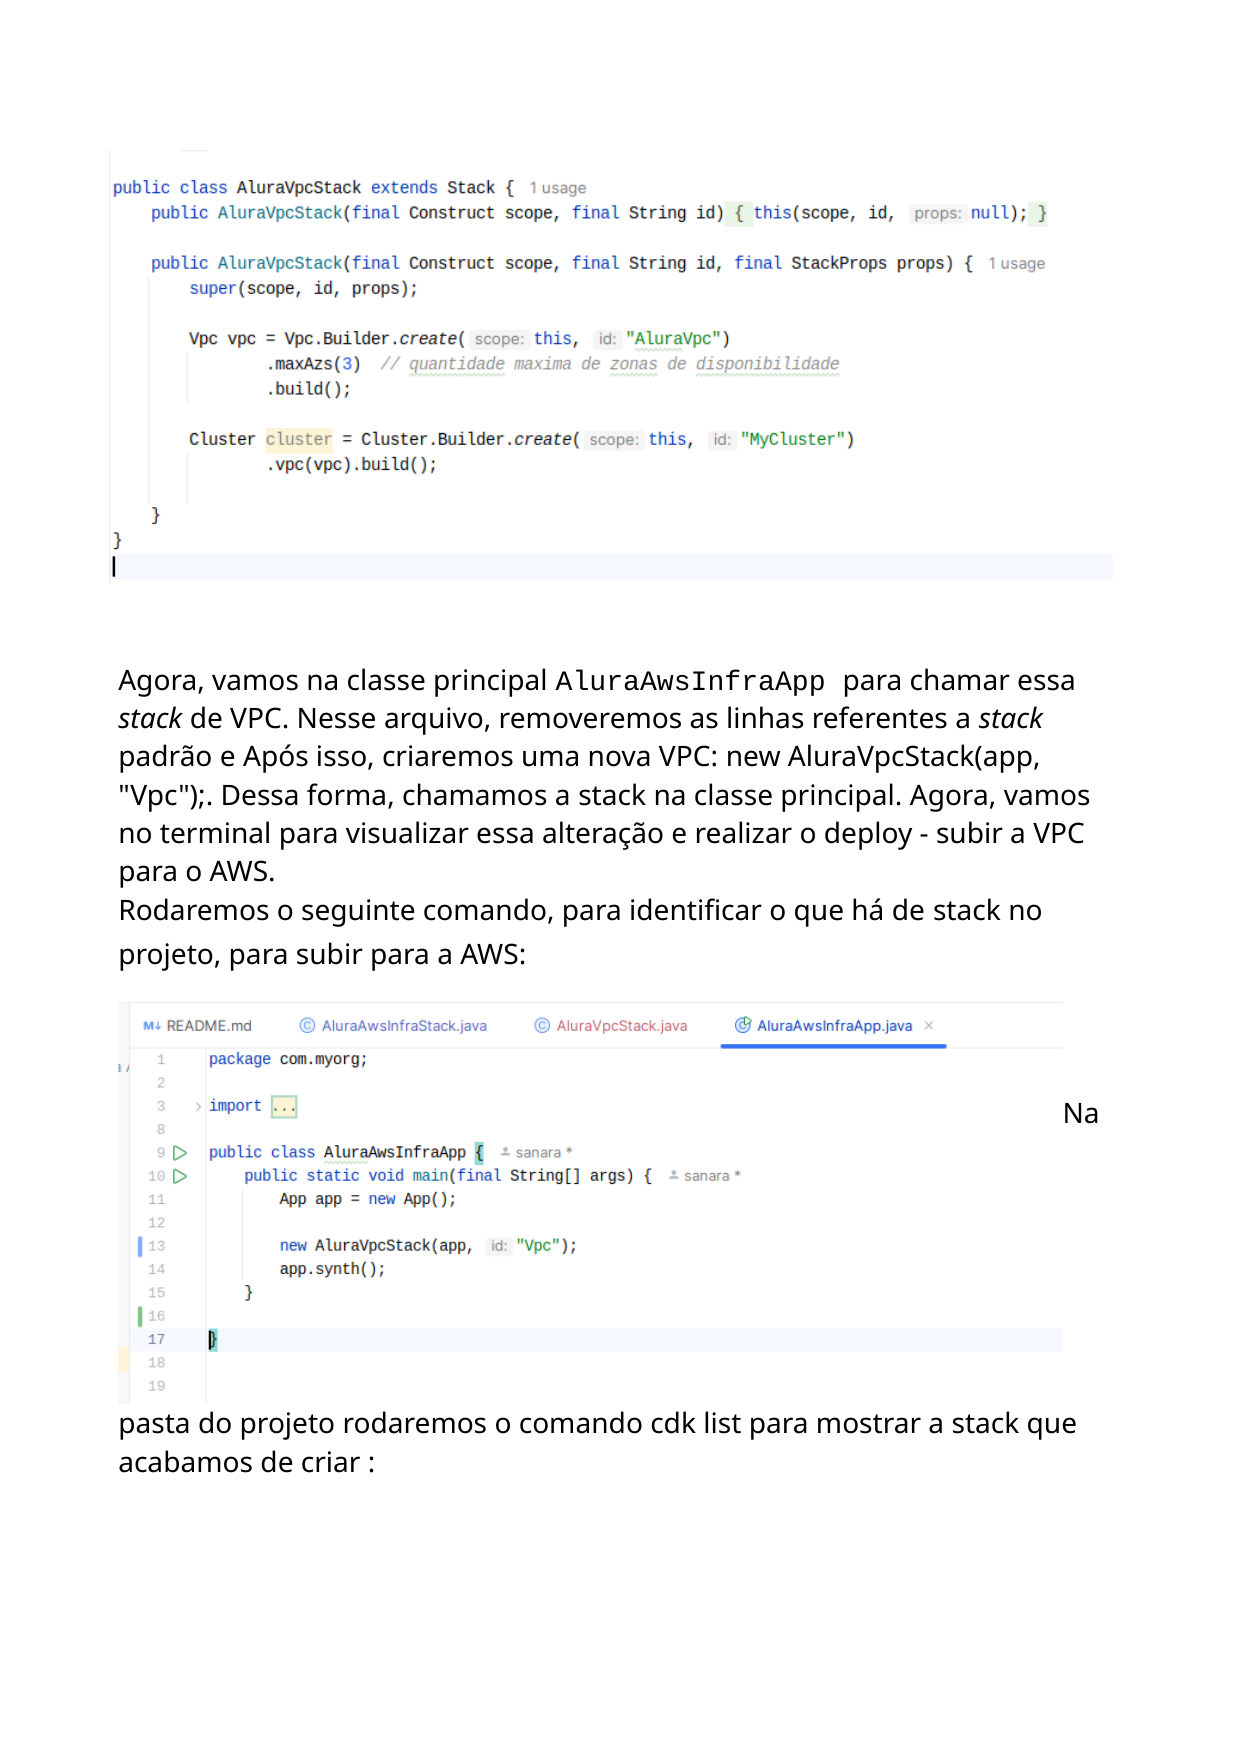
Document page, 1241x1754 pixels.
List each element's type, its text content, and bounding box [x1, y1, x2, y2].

text Agora, vamos na classe principal AluraAwsInfraApp para chamar essa stack de VPC. Nesse arquivo, removeremos as linhas referentes a stack padrão e Após isso, criaremos uma nova VPC: new AluraVpcStack(app, "Vpc");. Dessa forma, chamamos a stack na classe principal. Agora, vamos no terminal para visualizar essa alteração e realizar o deploy - subir a VPC para o AWS. [118, 660, 1122, 890]
picture [108, 150, 1113, 584]
picture [118, 1002, 1063, 1404]
text Na pasta do projeto rodaremos o comando cdk list para mostrar a stack que acabamos de criar : [118, 1404, 1122, 1480]
text Rodaremos o seguinte comando, para identificar o que há de stack no projeto, para subir para a AWS: [118, 890, 1122, 972]
